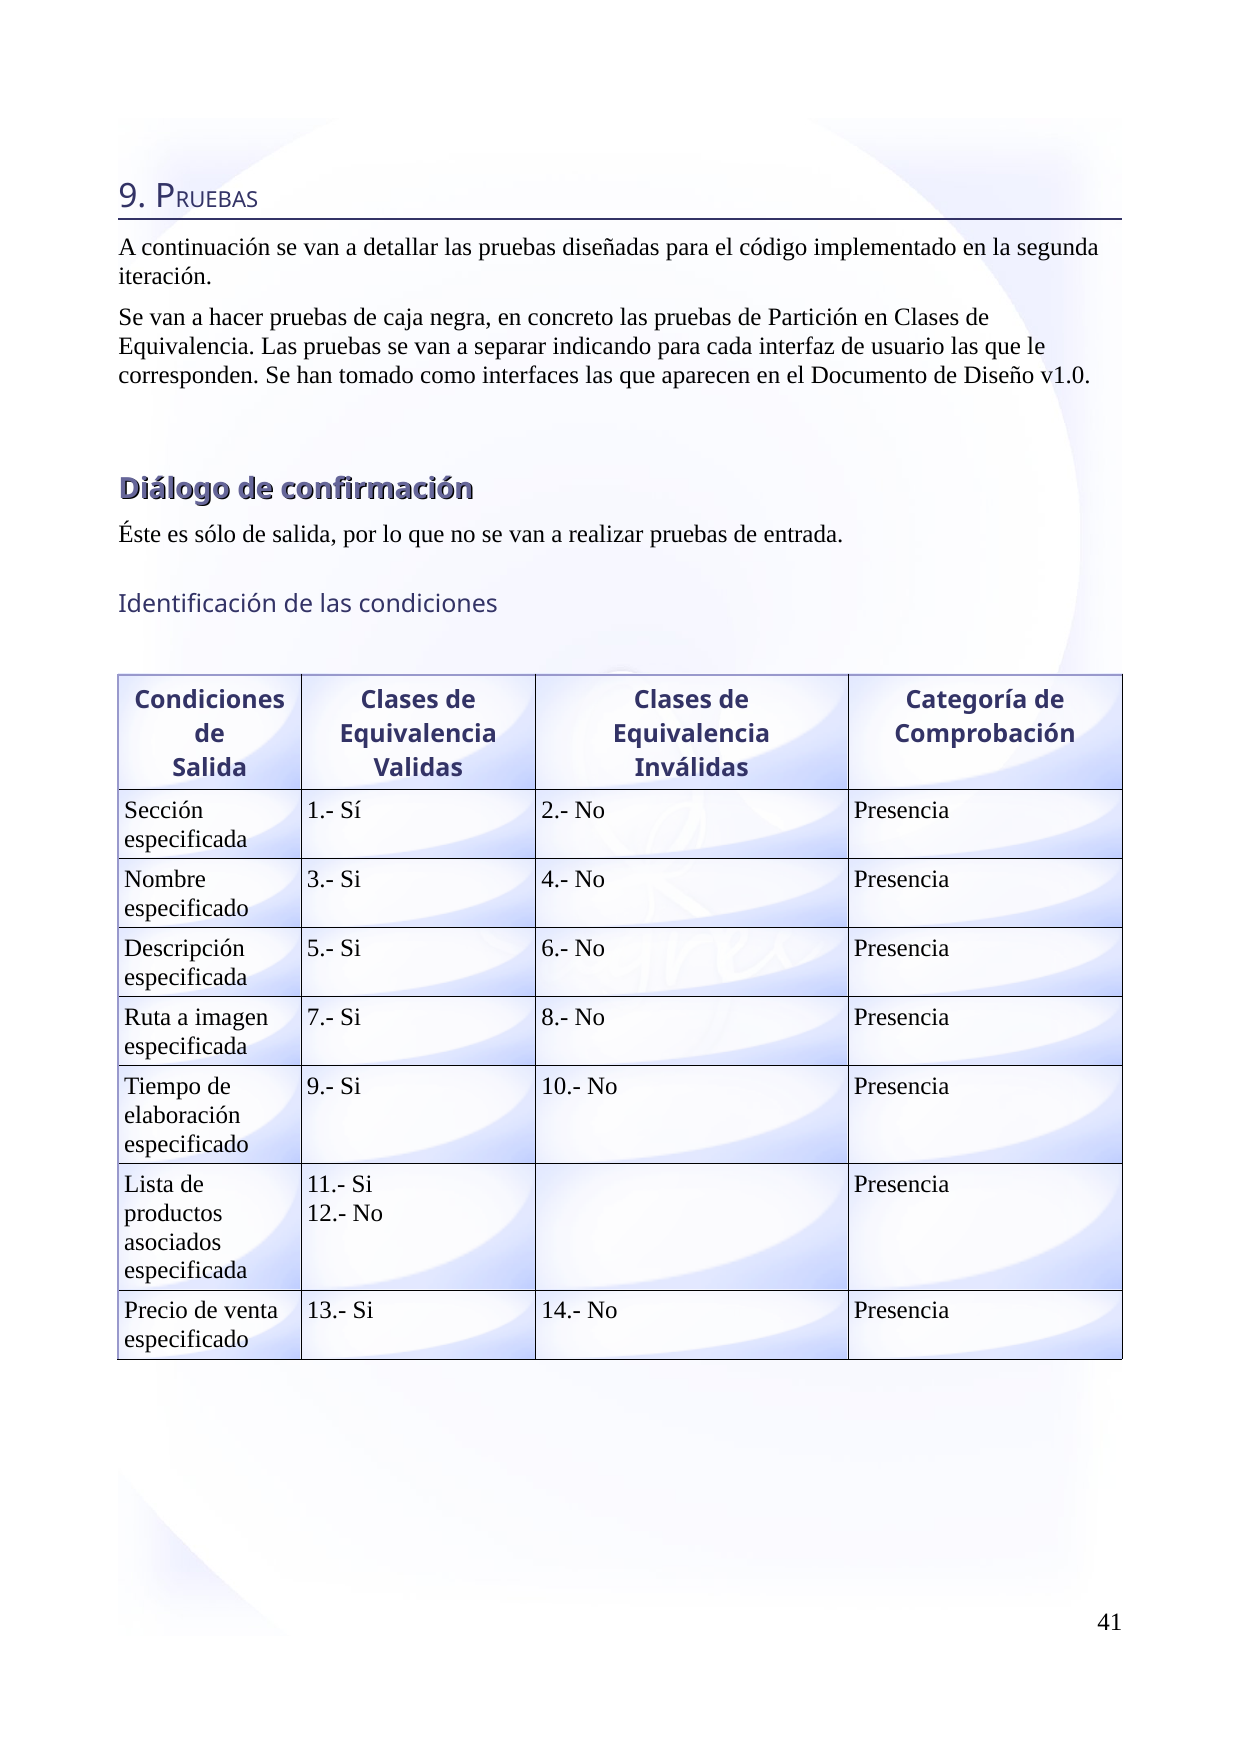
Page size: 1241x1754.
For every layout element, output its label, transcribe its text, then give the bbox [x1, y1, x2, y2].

table_cell 6.- No [536, 928, 848, 996]
table_cell Presencia [849, 997, 1122, 1065]
text Éste es sólo de salida, por lo que no se van a realizar pruebas de entrada. [118, 519, 1122, 548]
table_cell 5.- Si [302, 928, 535, 996]
picture [118, 290, 1122, 302]
text Se van a hacer pruebas de caja negra, en concreto las pruebas de Partición en Clases de Equivalencia. Las pruebas se van a separar indicando para cada interfaz de usuario las que le corresponden. Se han tomado como interfaces las que aparecen en el Documento de Diseño v1.0. [118, 302, 1122, 388]
table_header Categoría de Comprobación [849, 676, 1122, 789]
picture [118, 620, 1122, 674]
table_cell 10.- No [536, 1066, 848, 1163]
picture [118, 388, 1122, 467]
picture [118, 220, 1122, 232]
table_cell Presencia [849, 1291, 1122, 1359]
table_cell 2.- No [536, 790, 848, 858]
table_cell Ruta a imagen especificada [119, 997, 301, 1065]
table_header Condiciones de Salida [119, 676, 301, 789]
table_cell 7.- Si [302, 997, 535, 1065]
picture [118, 548, 1122, 586]
table_cell 8.- No [536, 997, 848, 1065]
text A continuación se van a detallar las pruebas diseñadas para el código implementado en la segunda iteración. [118, 232, 1122, 290]
table_cell Presencia [849, 859, 1122, 927]
table_cell 9.- Si [302, 1066, 535, 1163]
table_cell [536, 1164, 848, 1290]
table_cell Presencia [849, 928, 1122, 996]
subtitle 9. Pruebas [118, 172, 1122, 218]
table_cell 13.- Si [302, 1291, 535, 1359]
picture [118, 118, 1122, 172]
table_cell Precio de venta especificado [119, 1291, 301, 1359]
table_cell Descripción especificada [119, 928, 301, 996]
table_cell Tiempo de elaboración especificado [119, 1066, 301, 1163]
picture [118, 1360, 1122, 1636]
table_cell Nombre especificado [119, 859, 301, 927]
table_cell Presencia [849, 1066, 1122, 1163]
subtitle Diálogo de confirmación [118, 467, 1122, 507]
picture [118, 507, 1122, 519]
table_header Clases de Equivalencia Validas [302, 676, 535, 789]
table_cell Presencia [849, 1164, 1122, 1290]
table_cell 11.- Si 12.- No [302, 1164, 535, 1290]
table_cell Lista de productos asociados especificada [119, 1164, 301, 1290]
table_cell 1.- Sí [302, 790, 535, 858]
subtitle Identificación de las condiciones [118, 586, 1122, 620]
table_cell 4.- No [536, 859, 848, 927]
table_header Clases de Equivalencia Inválidas [536, 676, 848, 789]
table_cell 3.- Si [302, 859, 535, 927]
table_cell Presencia [849, 790, 1122, 858]
table_cell Sección especificada [119, 790, 301, 858]
table_cell 14.- No [536, 1291, 848, 1359]
